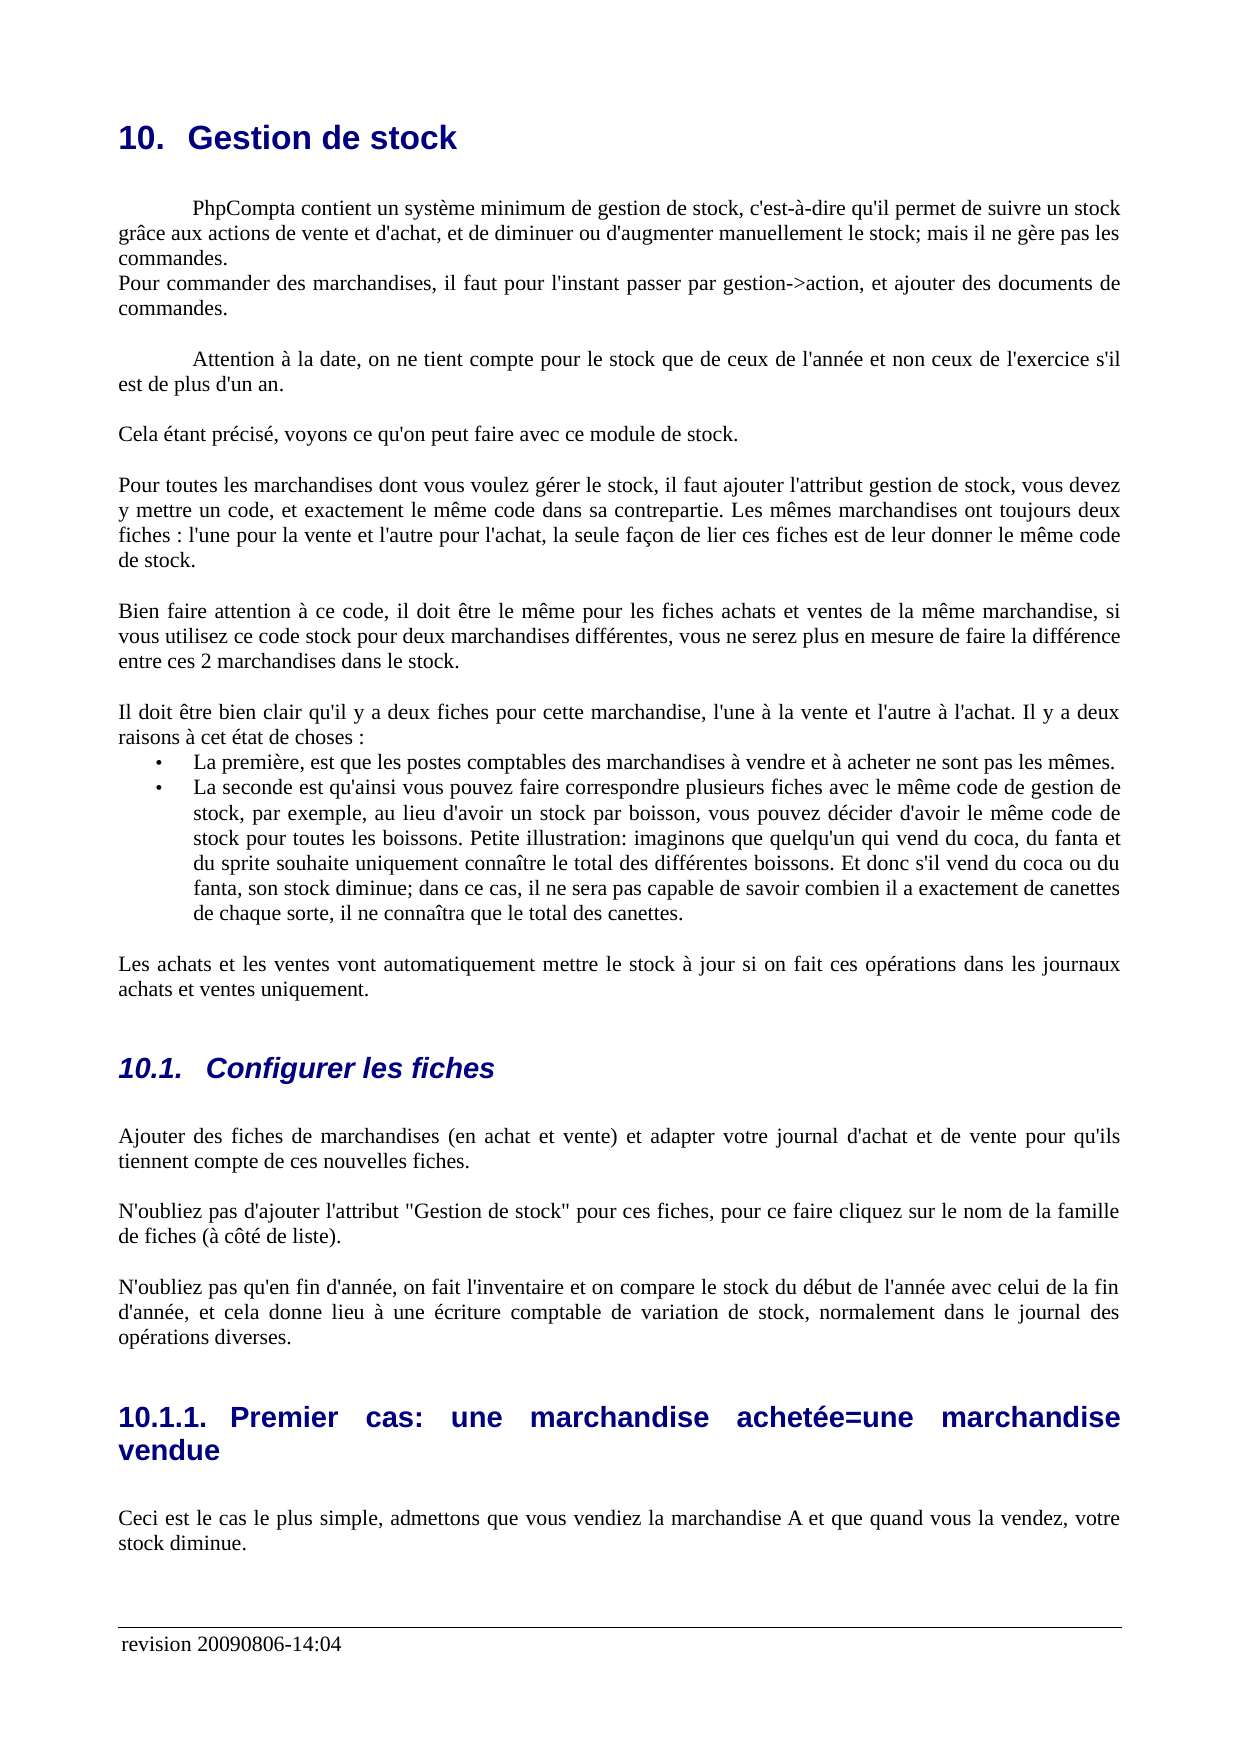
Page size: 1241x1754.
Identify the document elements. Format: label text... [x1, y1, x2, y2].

text Il doit être bien clair qu'il y a deux fiches pour cette marchandise, l'une à la vente et l'autre à l'achat. Il y a deux raisons à cet état de choses : [118, 699, 1122, 749]
subtitle Gestion de stock [118, 118, 1122, 157]
subtitle Premier cas: une marchandise achetée=une marchandise vendue [118, 1400, 1122, 1467]
text PhpCompta contient un système minimum de gestion de stock, c'est-à-dire qu'il permet de suivre un stock grâce aux actions de vente et d'achat, et de diminuer ou d'augmenter manuellement le stock; mais il ne gère pas les commandes. [118, 194, 1122, 270]
text N'oubliez pas d'ajouter l'attribut "Gestion de stock" pour ces fiches, pour ce faire cliquez sur le nom de la famille de fiches (à côté de liste). [118, 1198, 1122, 1249]
text Ceci est le cas le plus simple, admettons que vous vendiez la marchandise A et que quand vous la vendez, votre stock diminue. [118, 1504, 1122, 1555]
subtitle Configurer les fiches [118, 1051, 1122, 1085]
text Attention à la date, on ne tient compte pour le stock que de ceux de l'année et non ceux de l'exercice s'il est de plus d'un an. [118, 346, 1122, 396]
text Les achats et les ventes vont automatiquement mettre le stock à jour si on fait ces opérations dans les journaux achats et ventes uniquement. [118, 951, 1122, 1001]
text Bien faire attention à ce code, il doit être le même pour les fiches achats et ventes de la même marchandise, si vous utilisez ce code stock pour deux marchandises différentes, vous ne serez plus en mesure de faire la différence entre ces 2 marchandises dans le stock. [118, 598, 1122, 673]
text N'oubliez pas qu'en fin d'année, on fait l'inventaire et on compare le stock du début de l'année avec celui de la fin d'année, et cela donne lieu à une écriture comptable de variation de stock, normalement dans le journal des opérations diverses. [118, 1274, 1122, 1349]
list La seconde est qu'ainsi vous pouvez faire correspondre plusieurs fiches avec le même code de gestion de stock, par exemple, au lieu d'avoir un stock par boisson, vous pouvez décider d'avoir le même code de stock pour toutes les boissons. Petite illustration: imaginons que quelqu'un qui vend du coca, du fanta et du sprite souhaite uniquement connaître le total des différentes boissons. Et donc s'il vend du coca ou du fanta, son stock diminue; dans ce cas, il ne sera pas capable de savoir combien il a exactement de canettes de chaque sorte, il ne connaîtra que le total des canettes. [156, 774, 1122, 926]
list La première, est que les postes comptables des marchandises à vendre et à acheter ne sont pas les mêmes. [156, 749, 1122, 774]
text Cela étant précisé, voyons ce qu'on peut faire avec ce module de stock. [118, 421, 1122, 447]
text Ajouter des fiches de marchandises (en achat et vente) et adapter votre journal d'achat et de vente pour qu'ils tiennent compte de ces nouvelles fiches. [118, 1123, 1122, 1173]
text Pour toutes les marchandises dont vous voulez gérer le stock, il faut ajouter l'attribut gestion de stock, vous devez y mettre un code, et exactement le même code dans sa contrepartie. Les mêmes marchandises ont toujours deux fiches : l'une pour la vente et l'autre pour l'achat, la seule façon de lier ces fiches est de leur donner le même code de stock. [118, 472, 1122, 573]
text Pour commander des marchandises, il faut pour l'instant passer par gestion->action, et ajouter des documents de commandes. [118, 270, 1122, 321]
